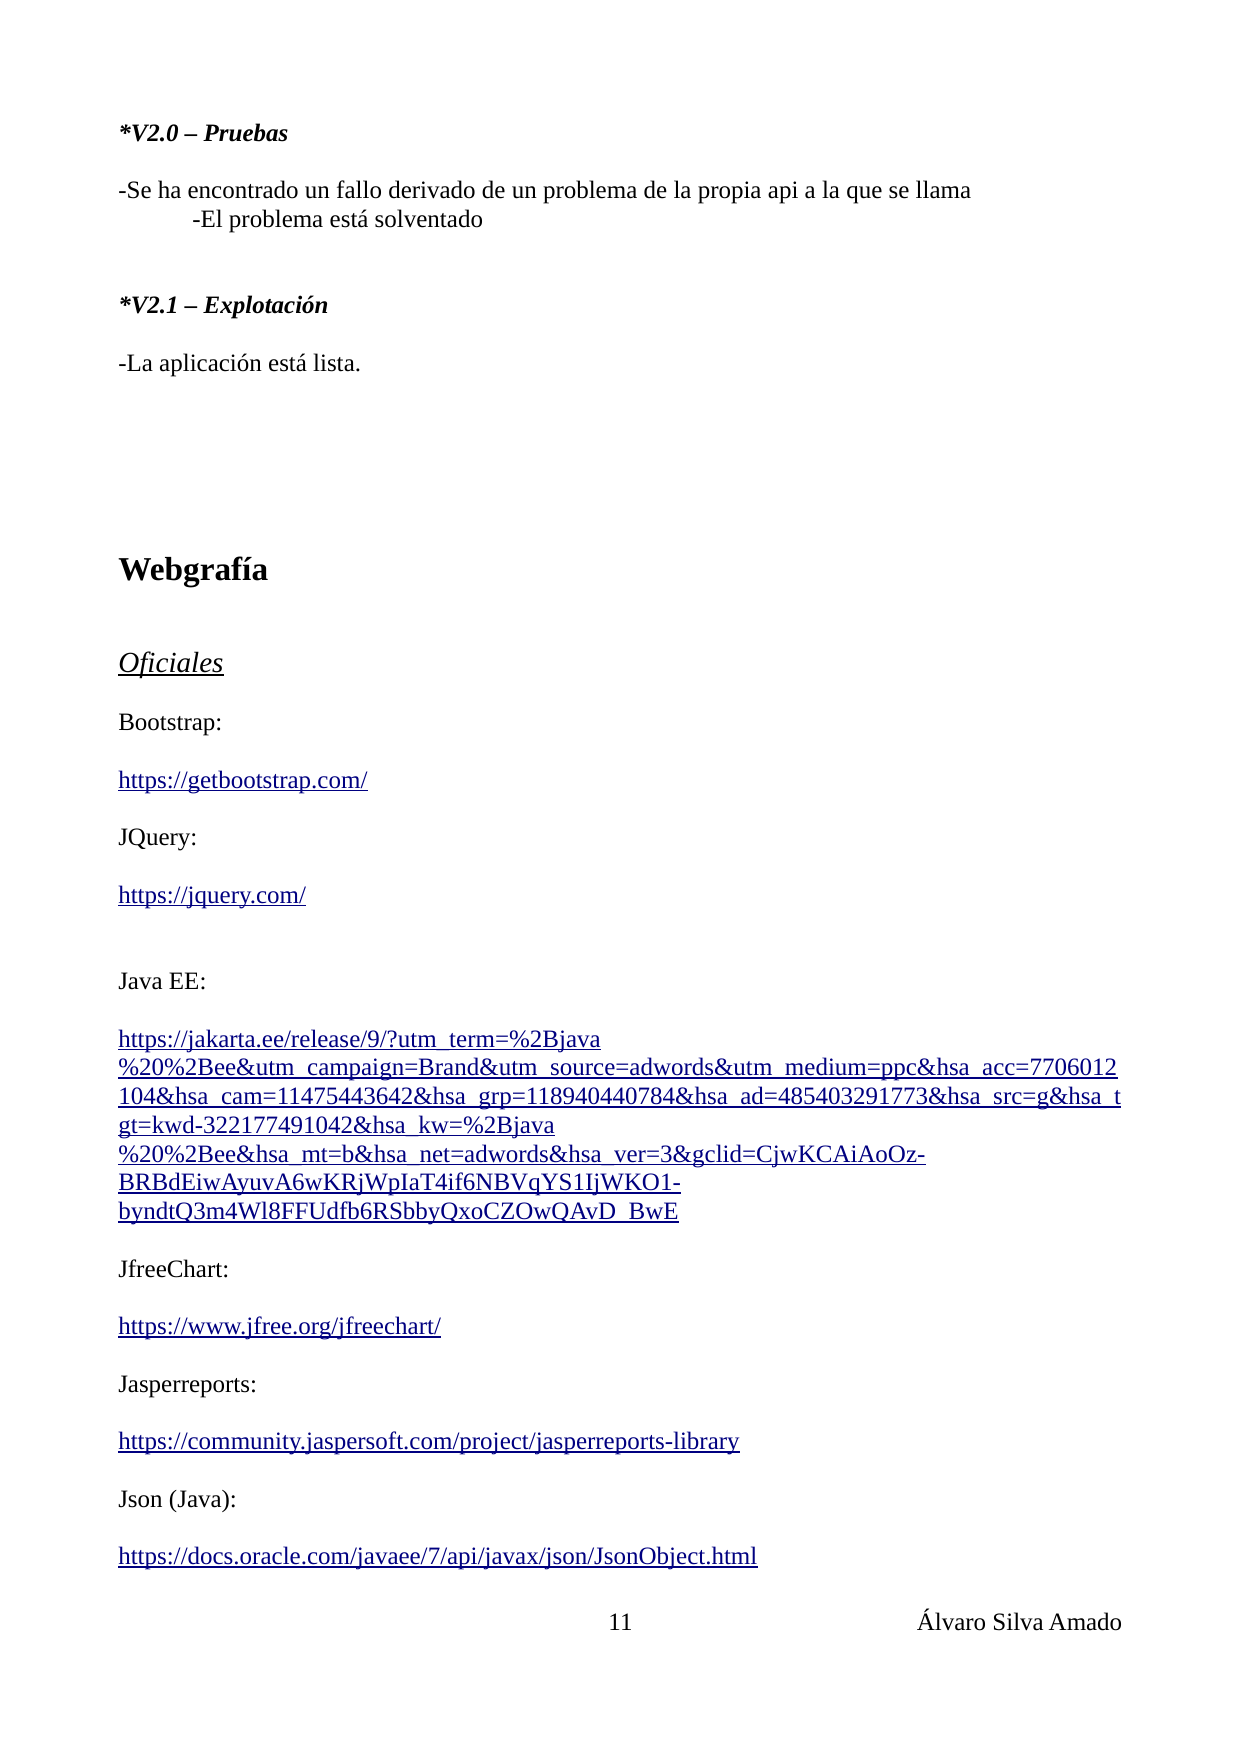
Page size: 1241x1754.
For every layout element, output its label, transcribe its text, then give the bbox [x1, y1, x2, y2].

text Java EE: [118, 966, 1122, 995]
text Webgrafía [118, 549, 1122, 588]
text *V2.0 – Pruebas [118, 118, 1122, 147]
text -La aplicación está lista. [118, 348, 1122, 377]
text https://docs.oracle.com/javaee/7/api/javax/json/JsonObject.html [118, 1541, 1122, 1570]
text JQuery: [118, 822, 1122, 851]
text https://jquery.com/ [118, 880, 1122, 909]
text *V2.1 – Explotación [118, 291, 1122, 319]
text https://getbootstrap.com/ [118, 765, 1122, 794]
text JfreeChart: https://www.jfree.org/jfreechart/ [118, 1254, 1122, 1340]
text Oficiales [118, 645, 1122, 679]
text Jasperreports: https://community.jaspersoft.com/project/jasperreports-library [118, 1369, 1122, 1455]
text https://jakarta.ee/release/9/?utm_term=%2Bjava%20%2Bee&utm_campaign=Brand&utm_source=adwords&utm_medium=ppc&hsa_acc=7706012104&hsa_cam=11475443642&hsa_grp=118940440784&hsa_ad=485403291773&hsa_src=g&hsa_tgt=kwd-322177491042&hsa_kw=%2Bjava%20%2Bee&hsa_mt=b&hsa_net=adwords&hsa_ver=3&gclid=CjwKCAiAoOz-BRBdEiwAyuvA6wKRjWpIaT4if6NBVqYS1IjWKO1-byndtQ3m4Wl8FFUdfb6RSbbyQxoCZOwQAvD_BwE [118, 1024, 1122, 1225]
text Json (Java): [118, 1484, 1122, 1512]
text Bootstrap: [118, 707, 1122, 765]
text -El problema está solventado [118, 204, 1122, 233]
text -Se ha encontrado un fallo derivado de un problema de la propia api a la que se llama [118, 176, 1122, 204]
